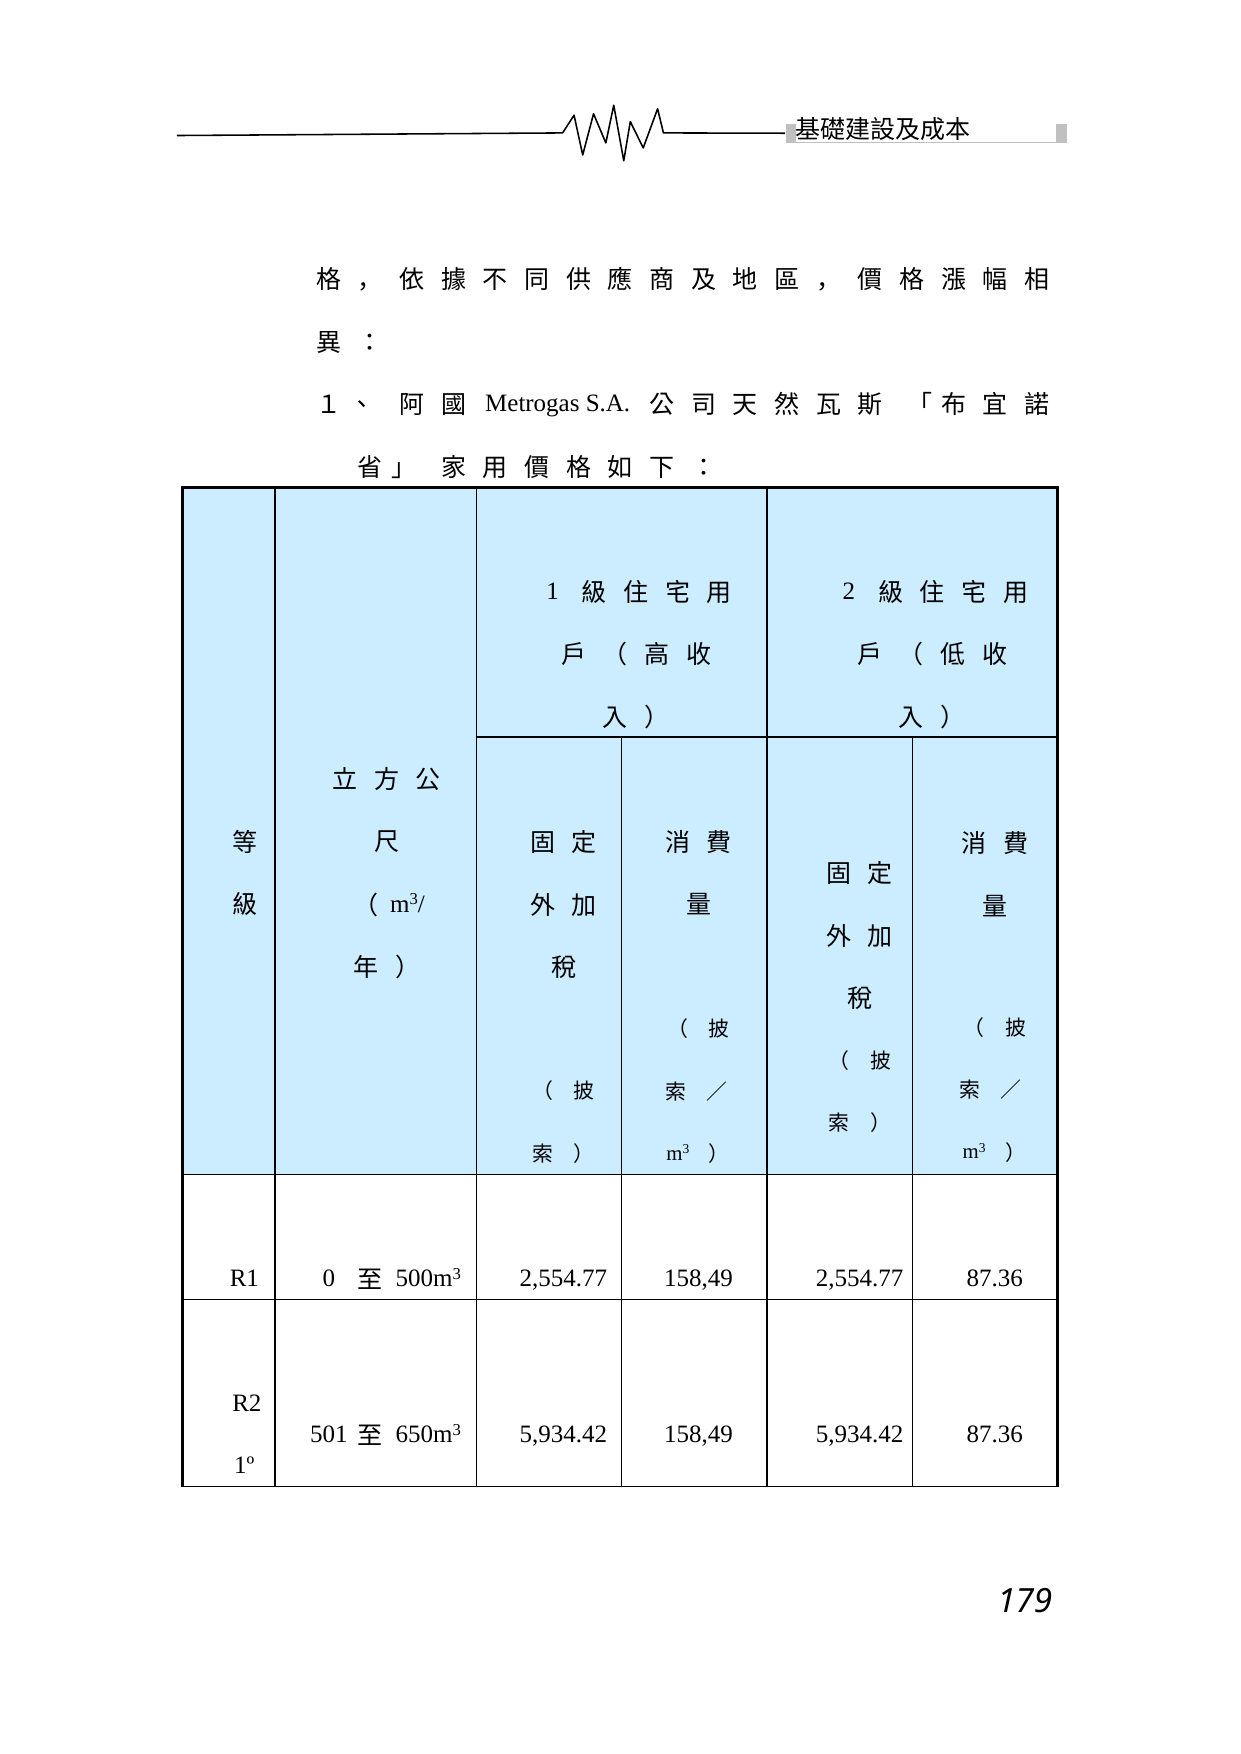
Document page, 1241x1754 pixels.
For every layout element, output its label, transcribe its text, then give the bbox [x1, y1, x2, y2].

table_cell 固定外加稅 （披索） [477, 738, 621, 1174]
text 格，依據不同供應商及地區，價格漲幅相異： [281, 236, 1058, 361]
table_cell R2 1º [184, 1300, 274, 1486]
text １、阿國Metrogas S.A.公司天然瓦斯「布宜諾省」家用價格如下： [281, 361, 1058, 486]
table_header 2級住宅用戶（低收入） [768, 489, 1056, 736]
table_cell 87.36 [913, 1300, 1056, 1486]
table_cell 87.36 [913, 1175, 1056, 1299]
table_header 立方公尺 （m3/年） [276, 489, 476, 1174]
table_cell 501至650m3 [276, 1300, 476, 1486]
table_cell 158,49 [622, 1175, 766, 1299]
table_cell 消費量 （披索／m3） [913, 738, 1056, 1174]
table_cell R1 [184, 1175, 274, 1299]
table_cell 5,934.42 [768, 1300, 912, 1486]
table_cell 固定外加稅 （披索） [768, 738, 912, 1174]
table_cell 0至500m3 [276, 1175, 476, 1299]
table_cell 2,554.77 [768, 1175, 912, 1299]
table_header 等級 [184, 489, 274, 1174]
table_header 1級住宅用戶（高收入） [477, 489, 766, 736]
table_cell 2,554.77 [477, 1175, 621, 1299]
table_cell 158,49 [622, 1300, 766, 1486]
table_cell 5,934.42 [477, 1300, 621, 1486]
table_cell 消費量 （披索／m3） [622, 738, 766, 1174]
